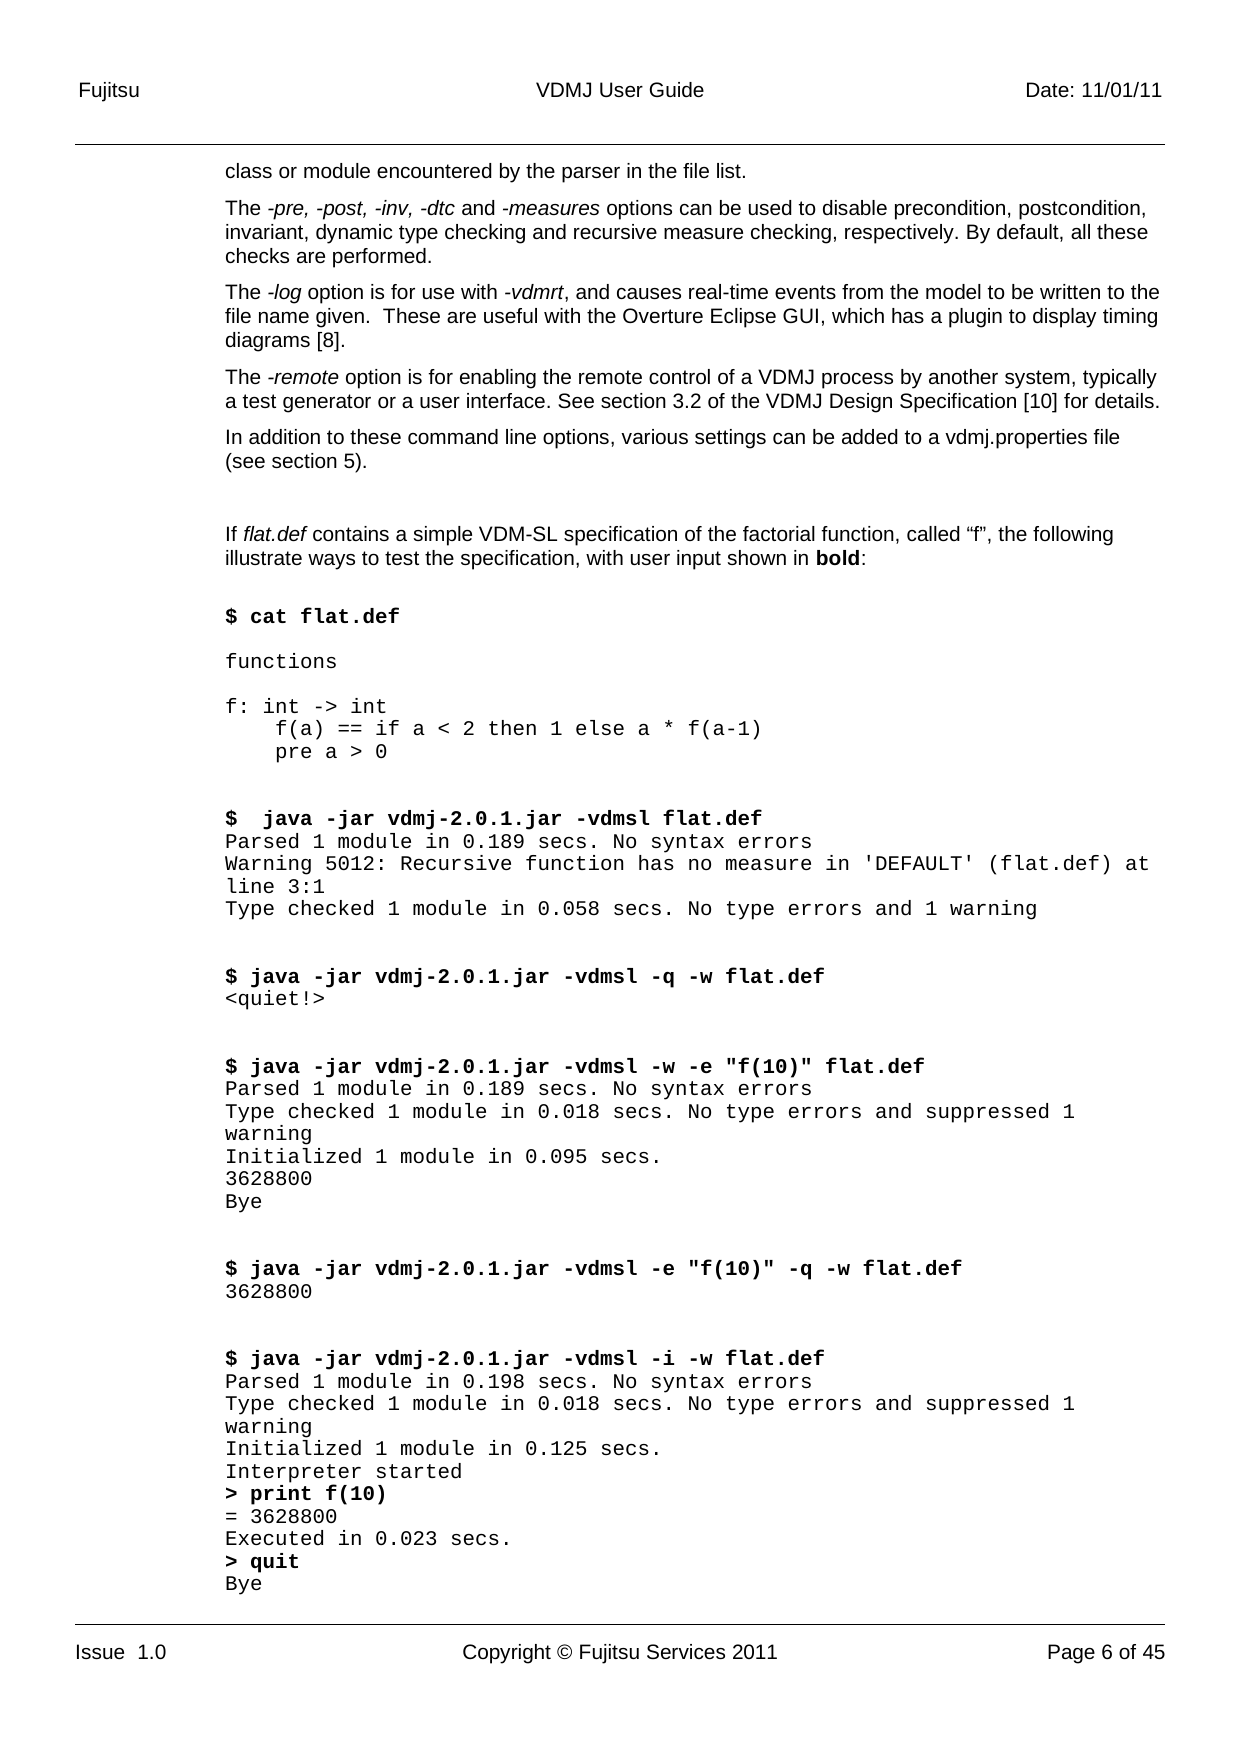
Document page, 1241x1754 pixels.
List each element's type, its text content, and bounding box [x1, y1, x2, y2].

text $ java -jar vdmj-2.0.1.jar -vdmsl -i -w flat.def [225, 1348, 1165, 1370]
text class or module encountered by the parser in the file list. [225, 160, 1165, 184]
text f(a) == if a < 2 then 1 else a * f(a-1) [225, 718, 1165, 740]
text The -log option is for use with -vdmrt, and causes real-time events from the model to be written to the file name given. These are useful with the Overture Eclipse GUI, which has a plugin to display timing diagrams [8]. [225, 281, 1165, 352]
text 3628800 [225, 1280, 1165, 1303]
text $ cat flat.def [225, 605, 1165, 628]
text 3628800 [225, 1168, 1165, 1190]
text = 3628800 [225, 1505, 1165, 1528]
text pre a > 0 [225, 740, 1165, 763]
text > quit [225, 1550, 1165, 1573]
text Parsed 1 module in 0.189 secs. No syntax errors [225, 830, 1165, 853]
text The -pre, -post, -inv, -dtc and -measures options can be used to disable precondition, postcondition, invariant, dynamic type checking and recursive measure checking, respectively. By default, all these checks are performed. [225, 196, 1165, 268]
text > print f(10) [225, 1483, 1165, 1505]
text $ java -jar vdmj-2.0.1.jar -vdmsl flat.def [225, 808, 1165, 830]
text Type checked 1 module in 0.018 secs. No type errors and suppressed 1 warning [225, 1100, 1165, 1145]
text Type checked 1 module in 0.018 secs. No type errors and suppressed 1 warning [225, 1393, 1165, 1438]
text Type checked 1 module in 0.058 secs. No type errors and 1 warning [225, 898, 1165, 920]
text Interpreter started [225, 1460, 1165, 1483]
text Parsed 1 module in 0.198 secs. No syntax errors [225, 1370, 1165, 1393]
text Initialized 1 module in 0.125 secs. [225, 1438, 1165, 1460]
text Bye [225, 1573, 1165, 1595]
text In addition to these command line options, various settings can be added to a vdmj.properties file (see section 5). [225, 425, 1165, 473]
text Initialized 1 module in 0.095 secs. [225, 1145, 1165, 1168]
text Parsed 1 module in 0.189 secs. No syntax errors [225, 1078, 1165, 1100]
text functions [225, 650, 1165, 673]
text Bye [225, 1190, 1165, 1213]
text The -remote option is for enabling the remote control of a VDMJ process by another system, typically a test generator or a user interface. See section 3.2 of the VDMJ Design Specification [10] for details. [225, 365, 1165, 413]
text Warning 5012: Recursive function has no measure in 'DEFAULT' (flat.def) at line 3:1 [225, 853, 1165, 898]
text f: int -> int [225, 695, 1165, 718]
text <quiet!> [225, 988, 1165, 1010]
text $ java -jar vdmj-2.0.1.jar -vdmsl -e "f(10)" -q -w flat.def [225, 1258, 1165, 1280]
text $ java -jar vdmj-2.0.1.jar -vdmsl -w -e "f(10)" flat.def [225, 1055, 1165, 1078]
text $ java -jar vdmj-2.0.1.jar -vdmsl -q -w flat.def [225, 965, 1165, 988]
text If flat.def contains a simple VDM-SL specification of the factorial function, called “f”, the following illustrate ways to test the specification, with user input shown in bold: [225, 522, 1165, 570]
text Executed in 0.023 secs. [225, 1528, 1165, 1550]
